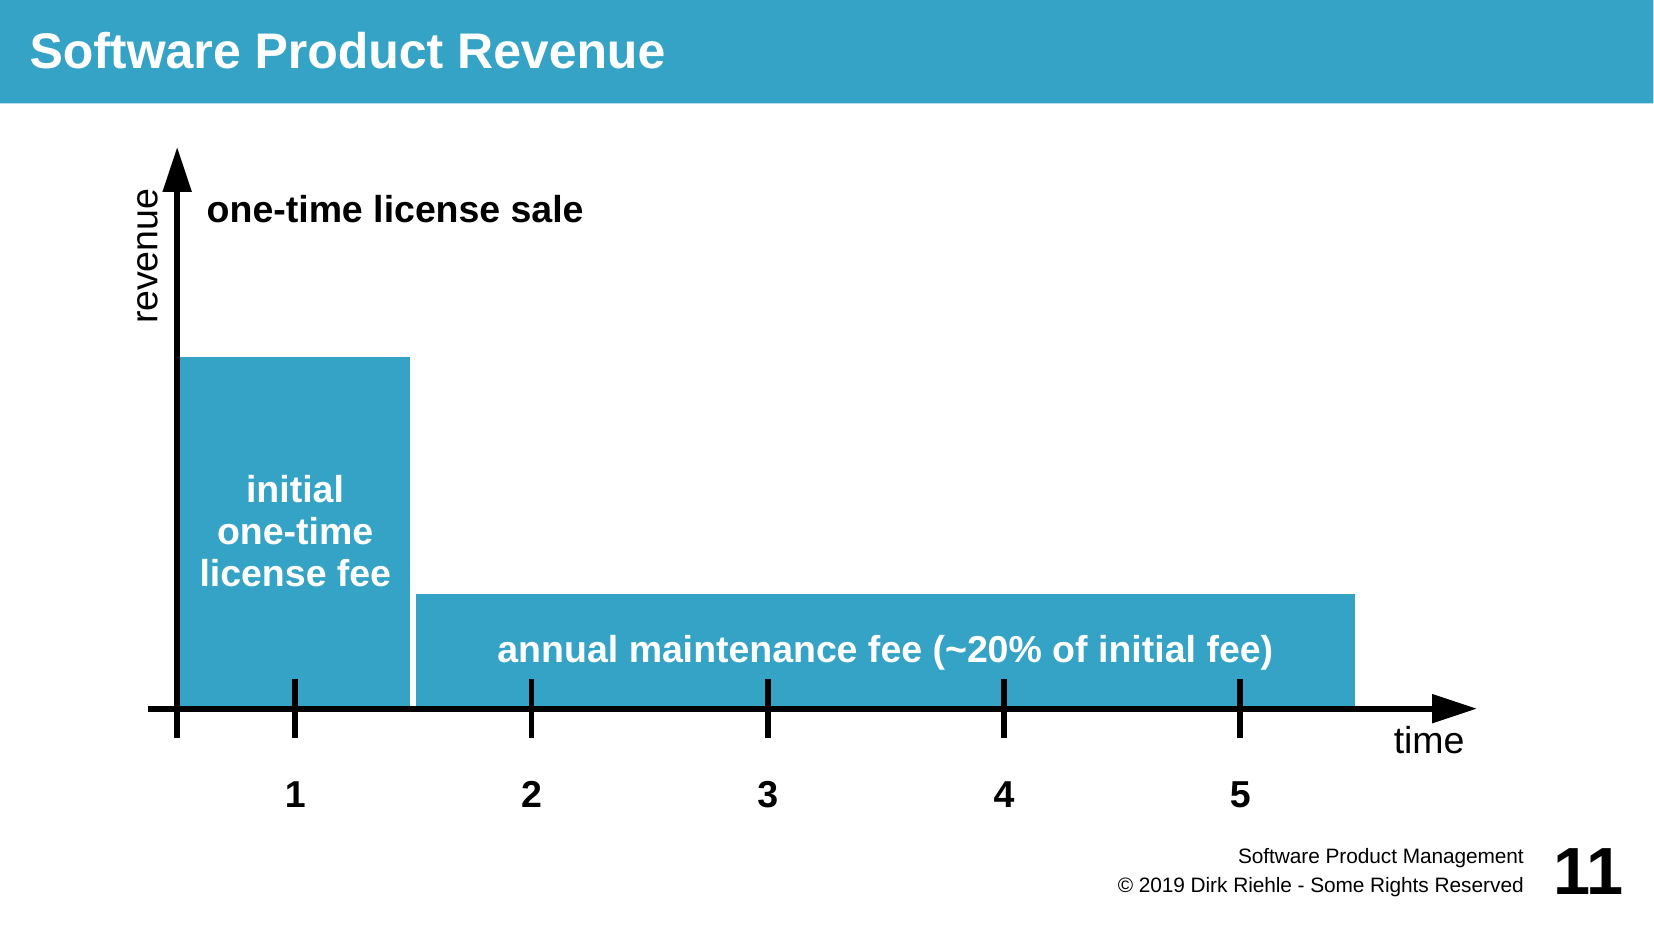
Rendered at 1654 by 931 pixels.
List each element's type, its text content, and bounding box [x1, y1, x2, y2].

text_box one-time license sale [177, 177, 1477, 414]
text_box 2 [472, 708, 591, 827]
text_box annual maintenance fee (~20% of initial fee) [414, 590, 1359, 706]
text_box initial one-time license fee [180, 414, 414, 706]
text_box 4 [944, 708, 1063, 827]
title Software Product Revenue [0, 0, 1654, 104]
text_box 1 [236, 708, 355, 827]
text_box 3 [708, 708, 827, 827]
text_box time [1358, 707, 1477, 826]
text_box 5 [1181, 708, 1300, 827]
text_box revenue [88, 177, 177, 384]
